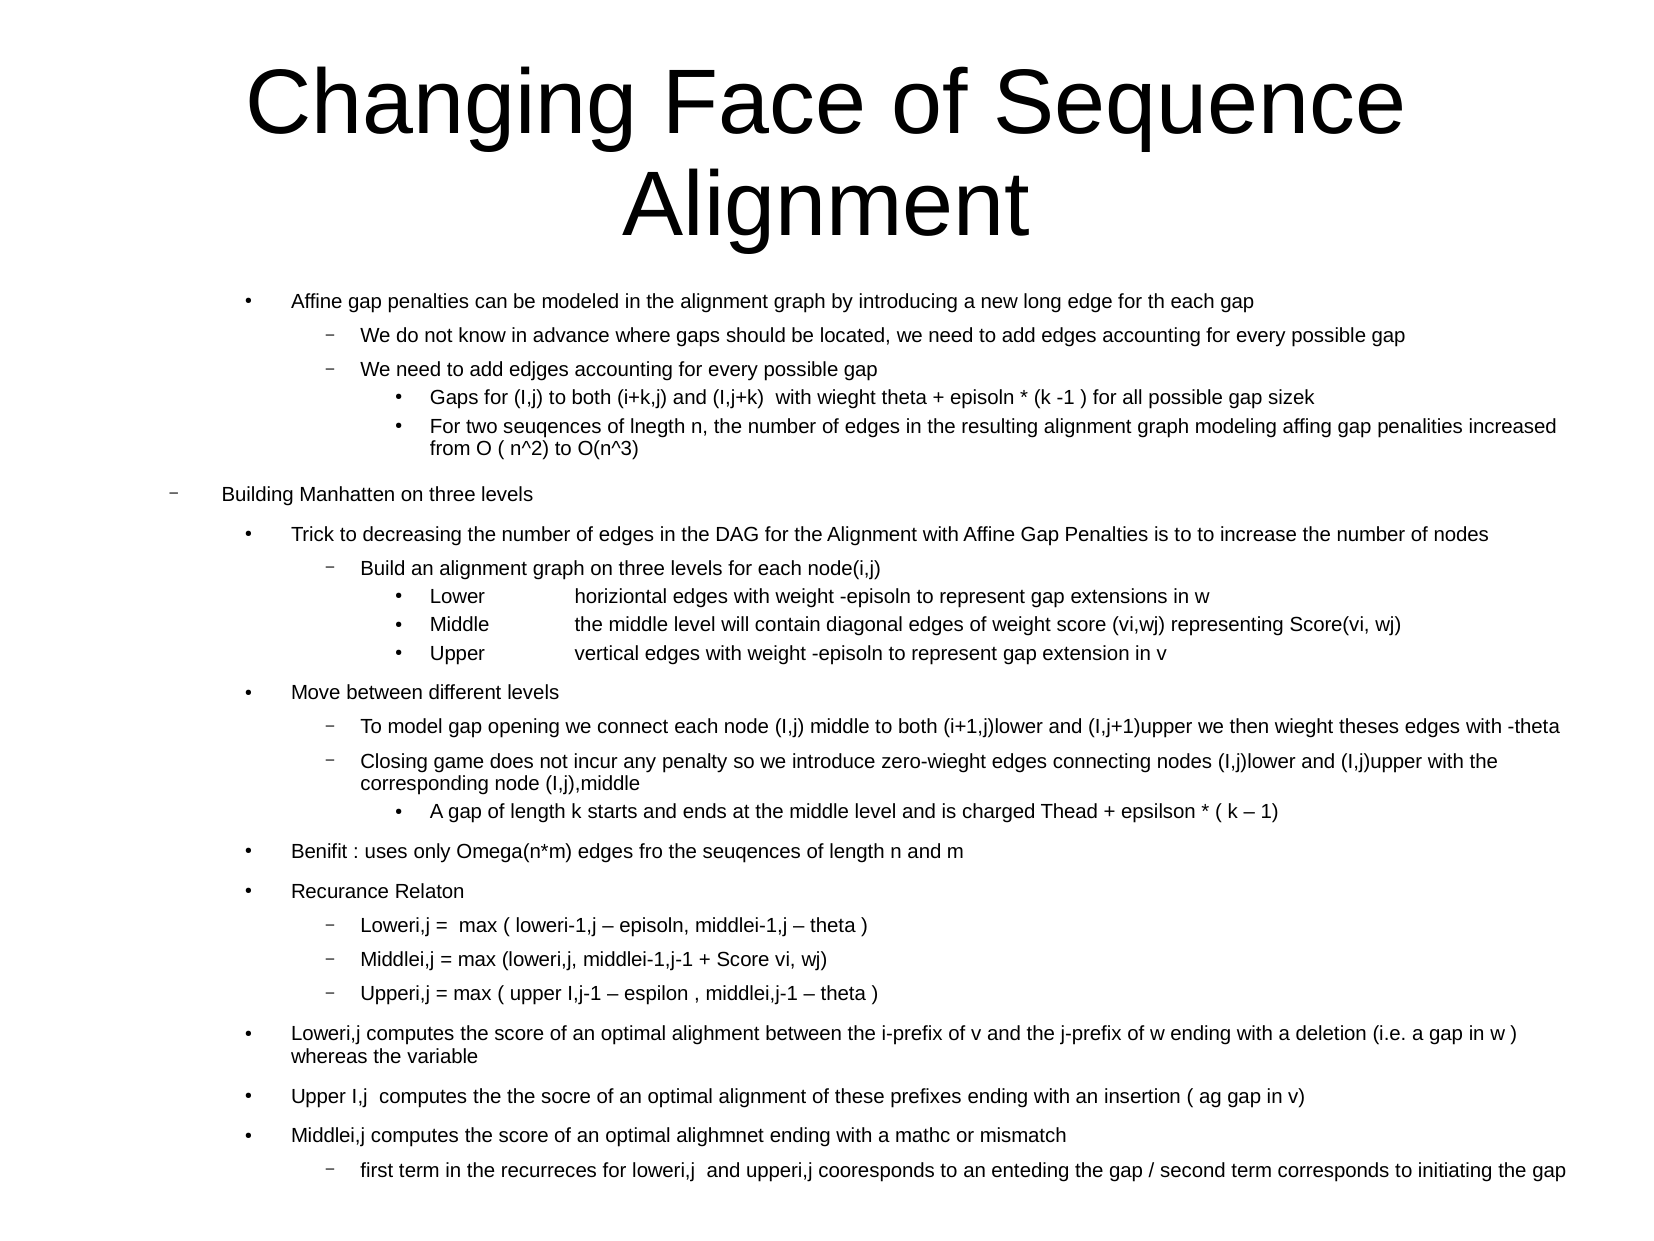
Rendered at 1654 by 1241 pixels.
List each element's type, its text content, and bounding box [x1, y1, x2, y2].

title Changing Face of Sequence Alignment [82, 49, 1571, 257]
list Affine gap penalties can be modeled in the alignment graph by introducing a new long edge for th each gap We do not know in advance where gaps should be located, we need to add edges accounting for every possible gap We need to add edjges accounting for every possible gap Gaps for (I,j) to both (i+k,j) and (I,j+k) with wieght theta + episoln * (k -1 ) for all possible gap sizek For two seuqences of lnegth n, the number of edges in the resulting alignment graph modeling affing gap penalities increased from O ( n^2) to O(n^3) Building Manhatten on three levels Trick to decreasing the number of edges in the DAG for the Alignment with Affine Gap Penalties is to to increase the number of nodes Build an alignment graph on three levels for each node(i,j) Lower horiziontal edges with weight -episoln to represent gap extensions in w Middle the middle level will contain diagonal edges of weight score (vi,wj) representing Score(vi, wj) Upper vertical edges with weight -episoln to represent gap extension in v Move between different levels To model gap opening we connect each node (I,j) middle to both (i+1,j)lower and (I,j+1)upper we then wieght theses edges with -theta Closing game does not incur any penalty so we introduce zero-wieght edges connecting nodes (I,j)lower and (I,j)upper with the corresponding node (I,j),middle A gap of length k starts and ends at the middle level and is charged Thead + epsilson * ( k – 1) Benifit : uses only Omega(n*m) edges fro the seuqences of length n and m Recurance Relaton Loweri,j = max ( loweri-1,j – episoln, middlei-1,j – theta ) Middlei,j = max (loweri,j, middlei-1,j-1 + Score vi, wj) Upperi,j = max ( upper I,j-1 – espilon , middlei,j-1 – theta ) Loweri,j computes the score of an optimal alighment between the i-prefix of v and the j-prefix of w ending with a deletion (i.e. a gap in w ) whereas the variable Upper I,j computes the the socre of an optimal alignment of these prefixes ending with an insertion ( ag gap in v) Middlei,j computes the score of an optimal alighmnet ending with a mathc or mismatch first term in the recurreces for loweri,j and upperi,j cooresponds to an enteding the gap / second term corresponds to initiating the gap [82, 290, 1571, 1217]
